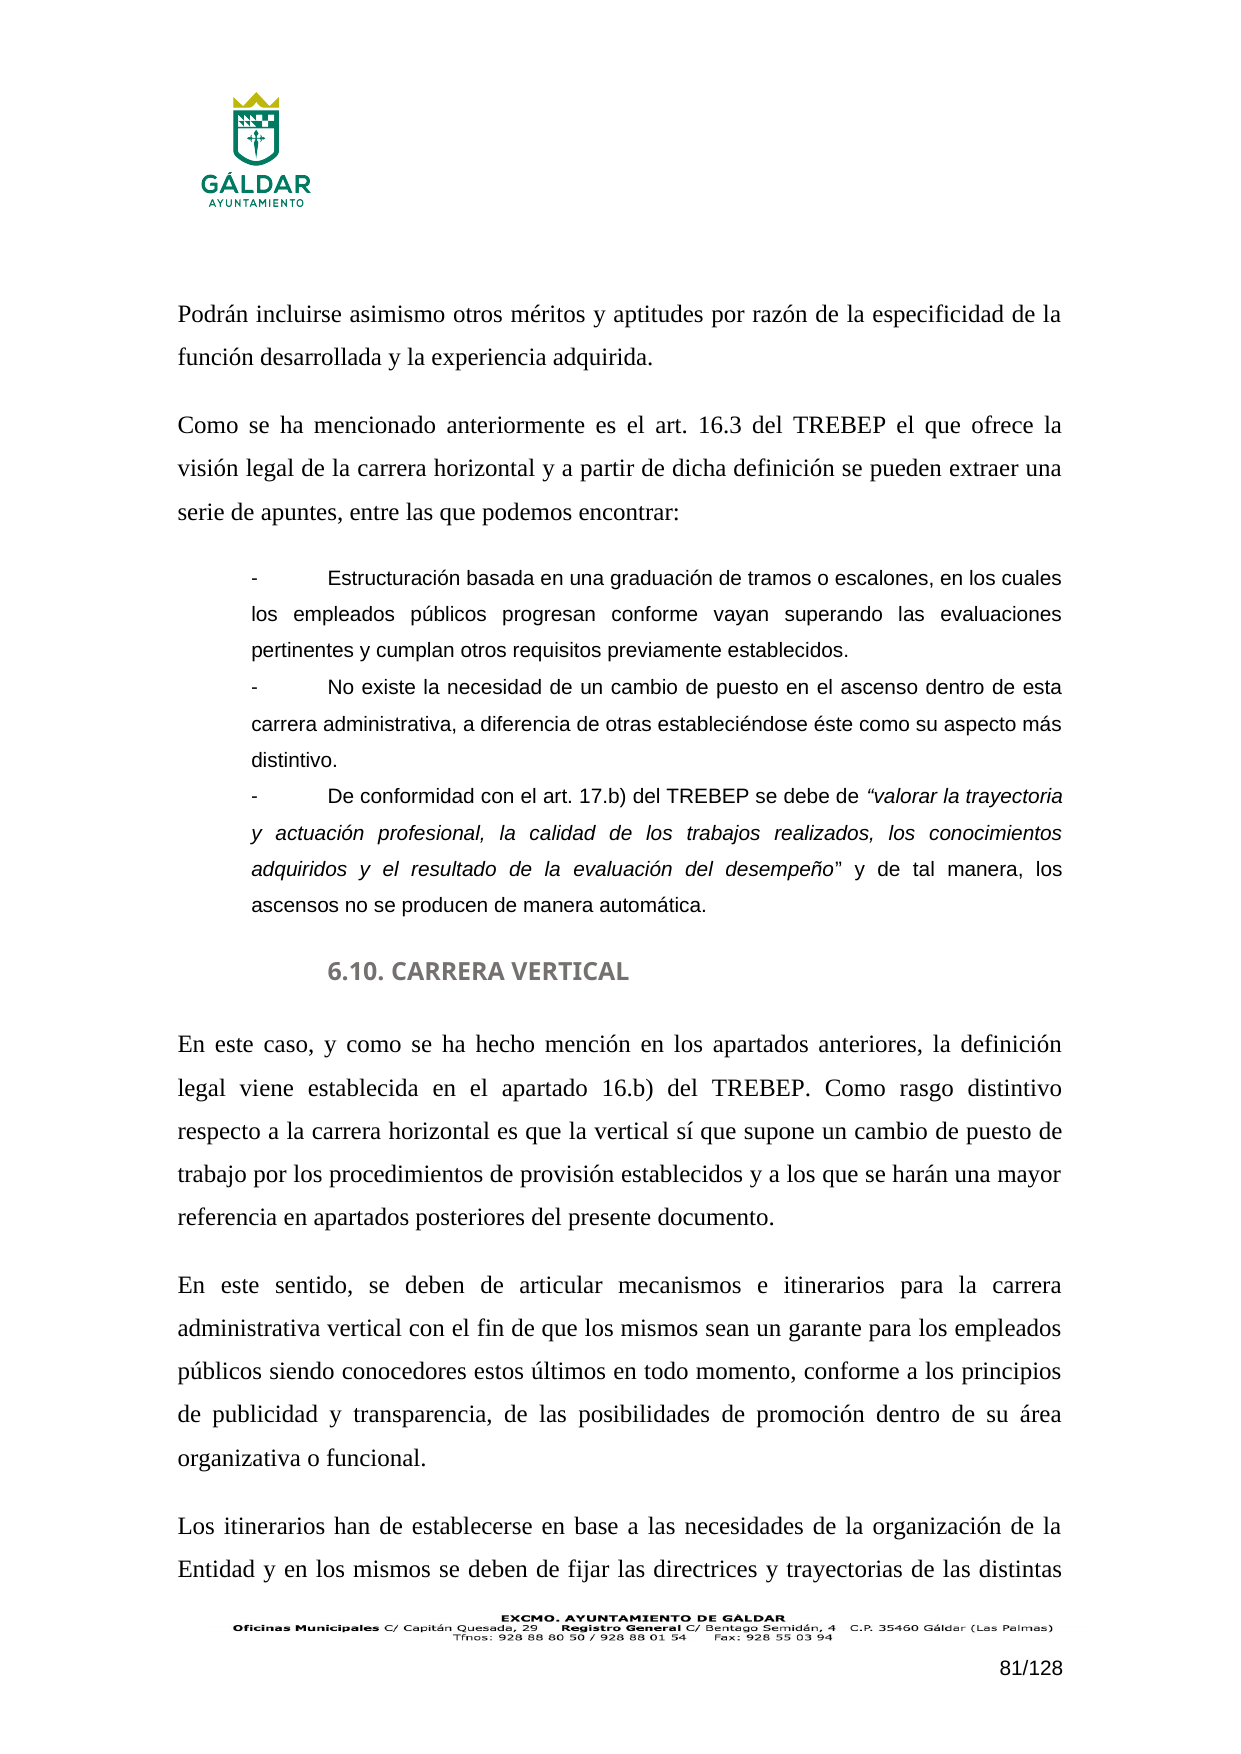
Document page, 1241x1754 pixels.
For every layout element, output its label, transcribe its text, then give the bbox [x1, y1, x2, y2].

list Estructuración basada en una graduación de tramos o escalones, en los cuales los empleados públicos progresan conforme vayan superando las evaluaciones pertinentes y cumplan otros requisitos previamente establecidos. [251, 565, 1063, 662]
list De conformidad con el art. 17.b) del TREBEP se debe de “valorar la trayectoria y actuación profesional, la calidad de los trabajos realizados, los conocimientos adquiridos y el resultado de la evaluación del desempeño” y de tal manera, los ascensos no se producen de manera automática. [251, 783, 1063, 917]
picture [238, 1614, 1059, 1641]
text Como se ha mencionado anteriormente es el art. 16.3 del TREBEP el que ofrece la visión legal de la carrera horizontal y a partir de dicha definición se pueden extraer una serie de apuntes, entre las que podemos encontrar: [177, 410, 1063, 525]
picture [182, 73, 328, 227]
list No existe la necesidad de un cambio de puesto en el ascenso dentro de esta carrera administrativa, a diferencia de otras estableciéndose éste como su aspecto más distintivo. [251, 674, 1063, 771]
text Podrán incluirse asimismo otros méritos y aptitudes por razón de la especificidad de la función desarrollada y la experiencia adquirida. [177, 299, 1063, 371]
text Los itinerarios han de establecerse en base a las necesidades de la organización de la Entidad y en los mismos se deben de fijar las directrices y trayectorias de las distintas [177, 1511, 1063, 1583]
text En este sentido, se deben de articular mecanismos e itinerarios para la carrera administrativa vertical con el fin de que los mismos sean un garante para los empleados públicos siendo conocedores estos últimos en todo momento, conforme a los principios de publicidad y transparencia, de las posibilidades de promoción dentro de su área organizativa o funcional. [177, 1270, 1063, 1471]
list 6.10. CARRERA VERTICAL [327, 953, 1063, 988]
text En este caso, y como se ha hecho mención en los apartados anteriores, la definición legal viene establecida en el apartado 16.b) del TREBEP. Como rasgo distintivo respecto a la carrera horizontal es que la vertical sí que supone un cambio de puesto de trabajo por los procedimientos de provisión establecidos y a los que se harán una mayor referencia en apartados posteriores del presente documento. [177, 1029, 1063, 1231]
